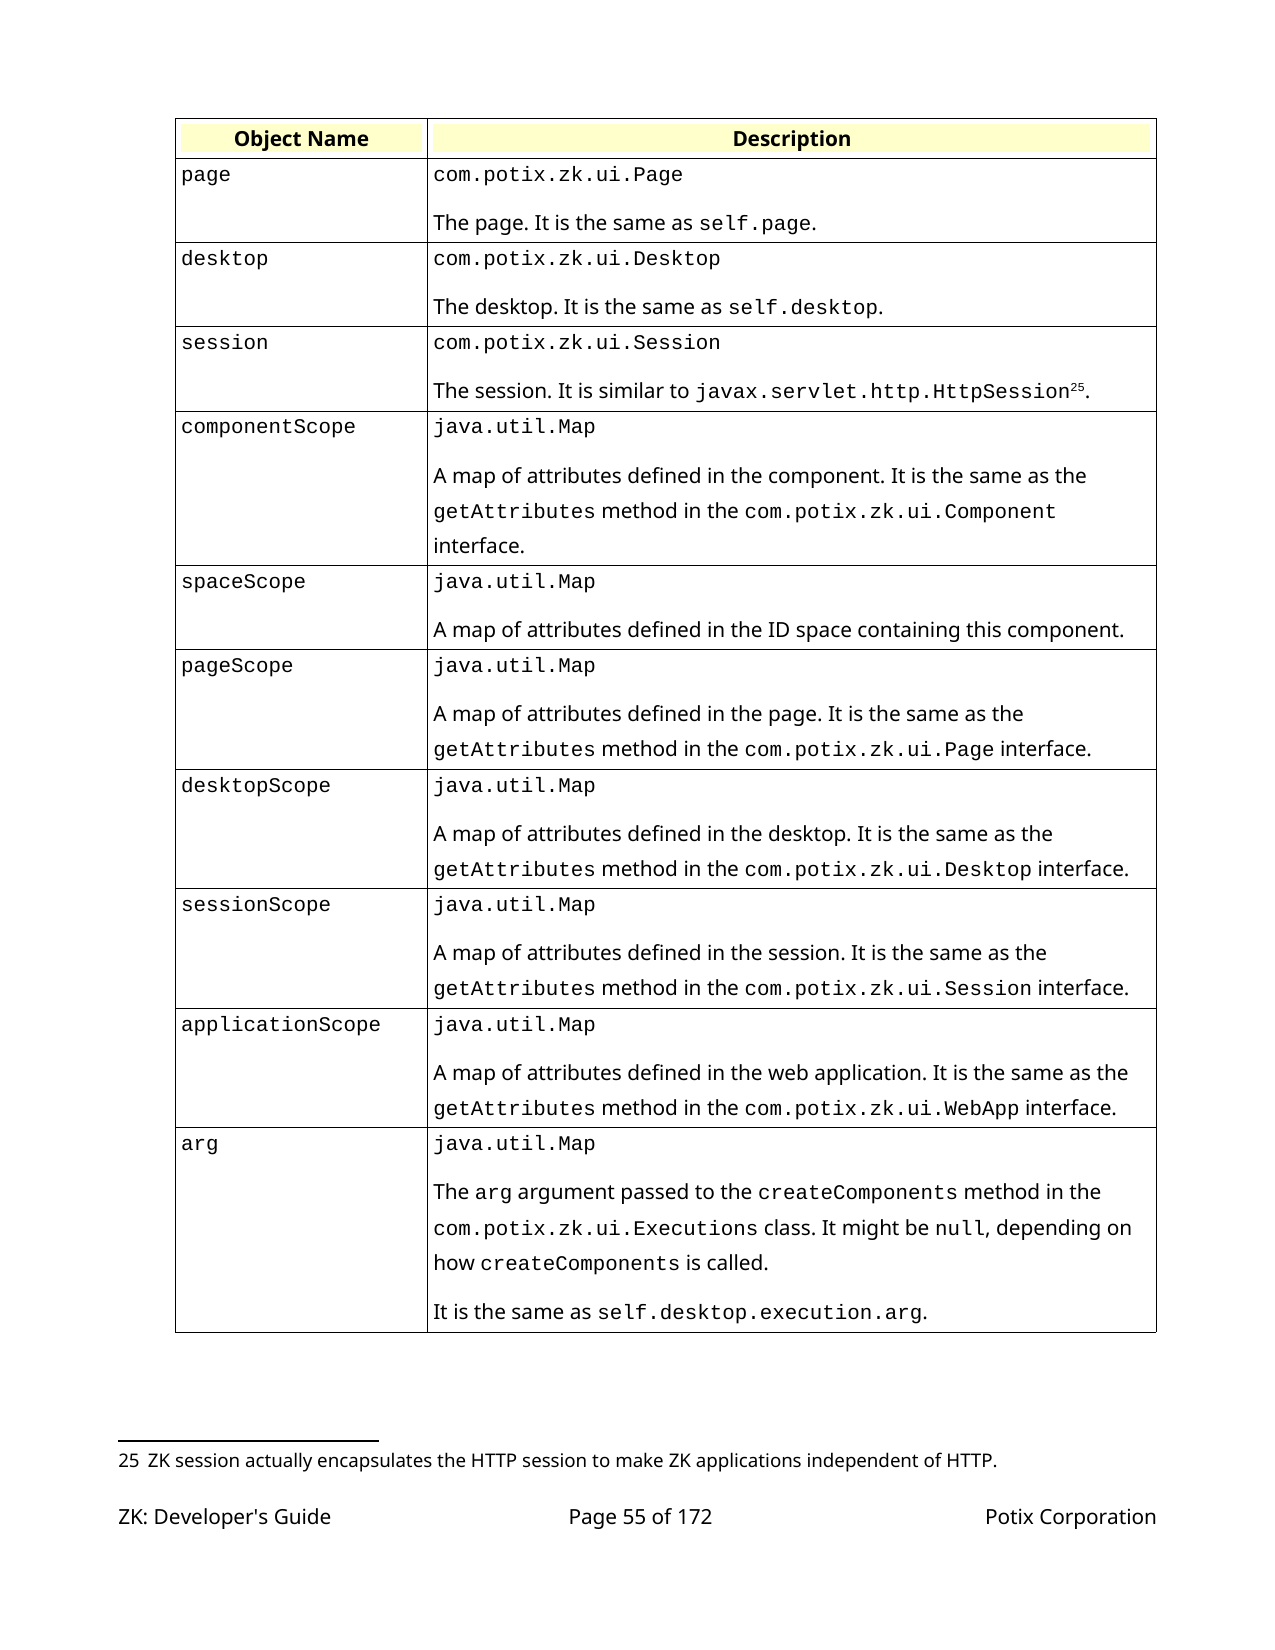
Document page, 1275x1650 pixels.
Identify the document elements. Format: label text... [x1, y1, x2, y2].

table_cell componentScope [176, 412, 427, 565]
table_header Description [428, 119, 1156, 158]
table_cell java.util.Map A map of attributes defined in the session. It is the same as the getAttributes method in the com.potix.zk.ui.Session interface. [428, 889, 1156, 1008]
table_cell pageScope [176, 650, 427, 769]
table_cell sessionScope [176, 889, 427, 1008]
table_cell java.util.Map A map of attributes defined in the ID space containing this component. [428, 566, 1156, 649]
table_cell desktopScope [176, 770, 427, 888]
table_cell java.util.Map A map of attributes defined in the web application. It is the same as the getAttributes method in the com.potix.zk.ui.WebApp interface. [428, 1009, 1156, 1127]
table_cell desktop [176, 243, 427, 326]
table_cell java.util.Map A map of attributes defined in the desktop. It is the same as the getAttributes method in the com.potix.zk.ui.Desktop interface. [428, 770, 1156, 888]
table_cell session [176, 327, 427, 411]
table_cell java.util.Map A map of attributes defined in the component. It is the same as the getAttributes method in the com.potix.zk.ui.Component interface. [428, 412, 1156, 565]
table_cell page [176, 159, 427, 242]
table_cell spaceScope [176, 566, 427, 649]
table_header Object Name [176, 119, 427, 158]
table_cell com.potix.zk.ui.Desktop The desktop. It is the same as self.desktop. [428, 243, 1156, 326]
table_cell applicationScope [176, 1009, 427, 1127]
table_cell arg [176, 1128, 427, 1332]
table_cell java.util.Map A map of attributes defined in the page. It is the same as the getAttributes method in the com.potix.zk.ui.Page interface. [428, 650, 1156, 769]
table_cell com.potix.zk.ui.Page The page. It is the same as self.page. [428, 159, 1156, 242]
table_cell java.util.Map The arg argument passed to the createComponents method in the com.potix.zk.ui.Executions class. It might be null, depending on how createComponents is called. It is the same as self.desktop.execution.arg. [428, 1128, 1156, 1332]
table_cell com.potix.zk.ui.Session The session. It is similar to javax.servlet.http.HttpSession. [428, 327, 1156, 411]
